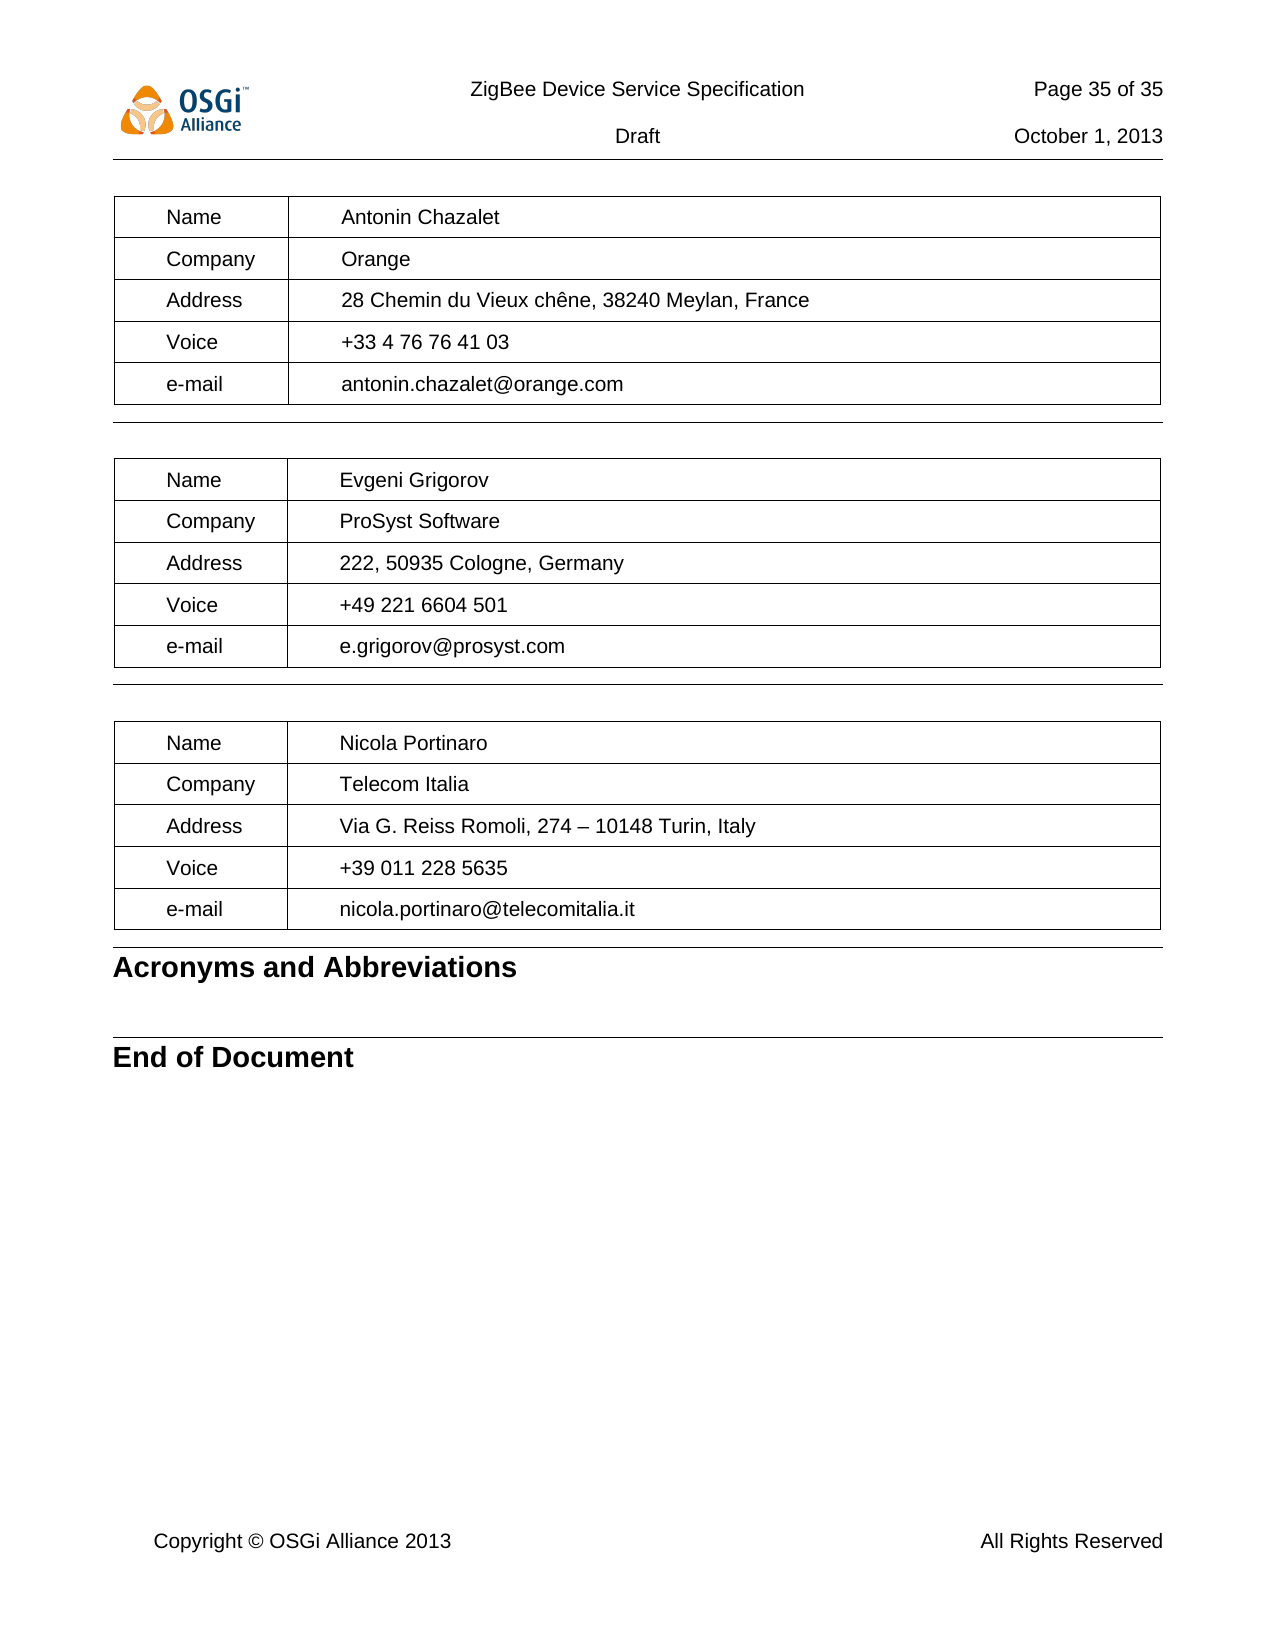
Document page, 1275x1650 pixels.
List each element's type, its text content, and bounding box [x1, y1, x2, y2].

table_cell 222, 50935 Cologne, Germany [288, 543, 1160, 583]
table_cell Company [115, 501, 287, 542]
subtitle End of Document [112, 1038, 1163, 1073]
table_cell Address [115, 543, 287, 583]
table_cell Address [115, 805, 287, 846]
table_cell +33 4 76 76 41 03 [289, 322, 1160, 362]
table_header Nicola Portinaro [288, 722, 1160, 763]
table_header Evgeni Grigorov [288, 459, 1160, 500]
table_cell e.grigorov@prosyst.com [288, 626, 1160, 667]
table_cell +49 221 6604 501 [288, 584, 1160, 625]
table_cell Orange [289, 238, 1160, 279]
table_cell Company [115, 238, 288, 279]
table_header Name [115, 459, 287, 500]
table_cell Voice [115, 322, 288, 362]
table_cell Via G. Reiss Romoli, 274 – 10148 Turin, Italy [288, 805, 1160, 846]
table_header Name [115, 722, 287, 763]
table_cell antonin.chazalet@orange.com [289, 363, 1160, 404]
table_cell 28 Chemin du Vieux chêne, 38240 Meylan, France [289, 280, 1160, 321]
table_cell e-mail [115, 363, 288, 404]
table_cell Company [115, 764, 287, 804]
table_cell nicola.portinaro@telecomitalia.it [288, 889, 1160, 929]
table_cell e-mail [115, 889, 287, 929]
subtitle Acronyms and Abbreviations [112, 948, 1163, 984]
table_cell Voice [115, 584, 287, 625]
table_header Antonin Chazalet [289, 197, 1160, 237]
picture [113, 78, 257, 142]
table_cell +39 011 228 5635 [288, 847, 1160, 888]
table_cell Address [115, 280, 288, 321]
table_cell Telecom Italia [288, 764, 1160, 804]
table_header Name [115, 197, 288, 237]
table_cell e-mail [115, 626, 287, 667]
table_cell Voice [115, 847, 287, 888]
table_cell ProSyst Software [288, 501, 1160, 542]
